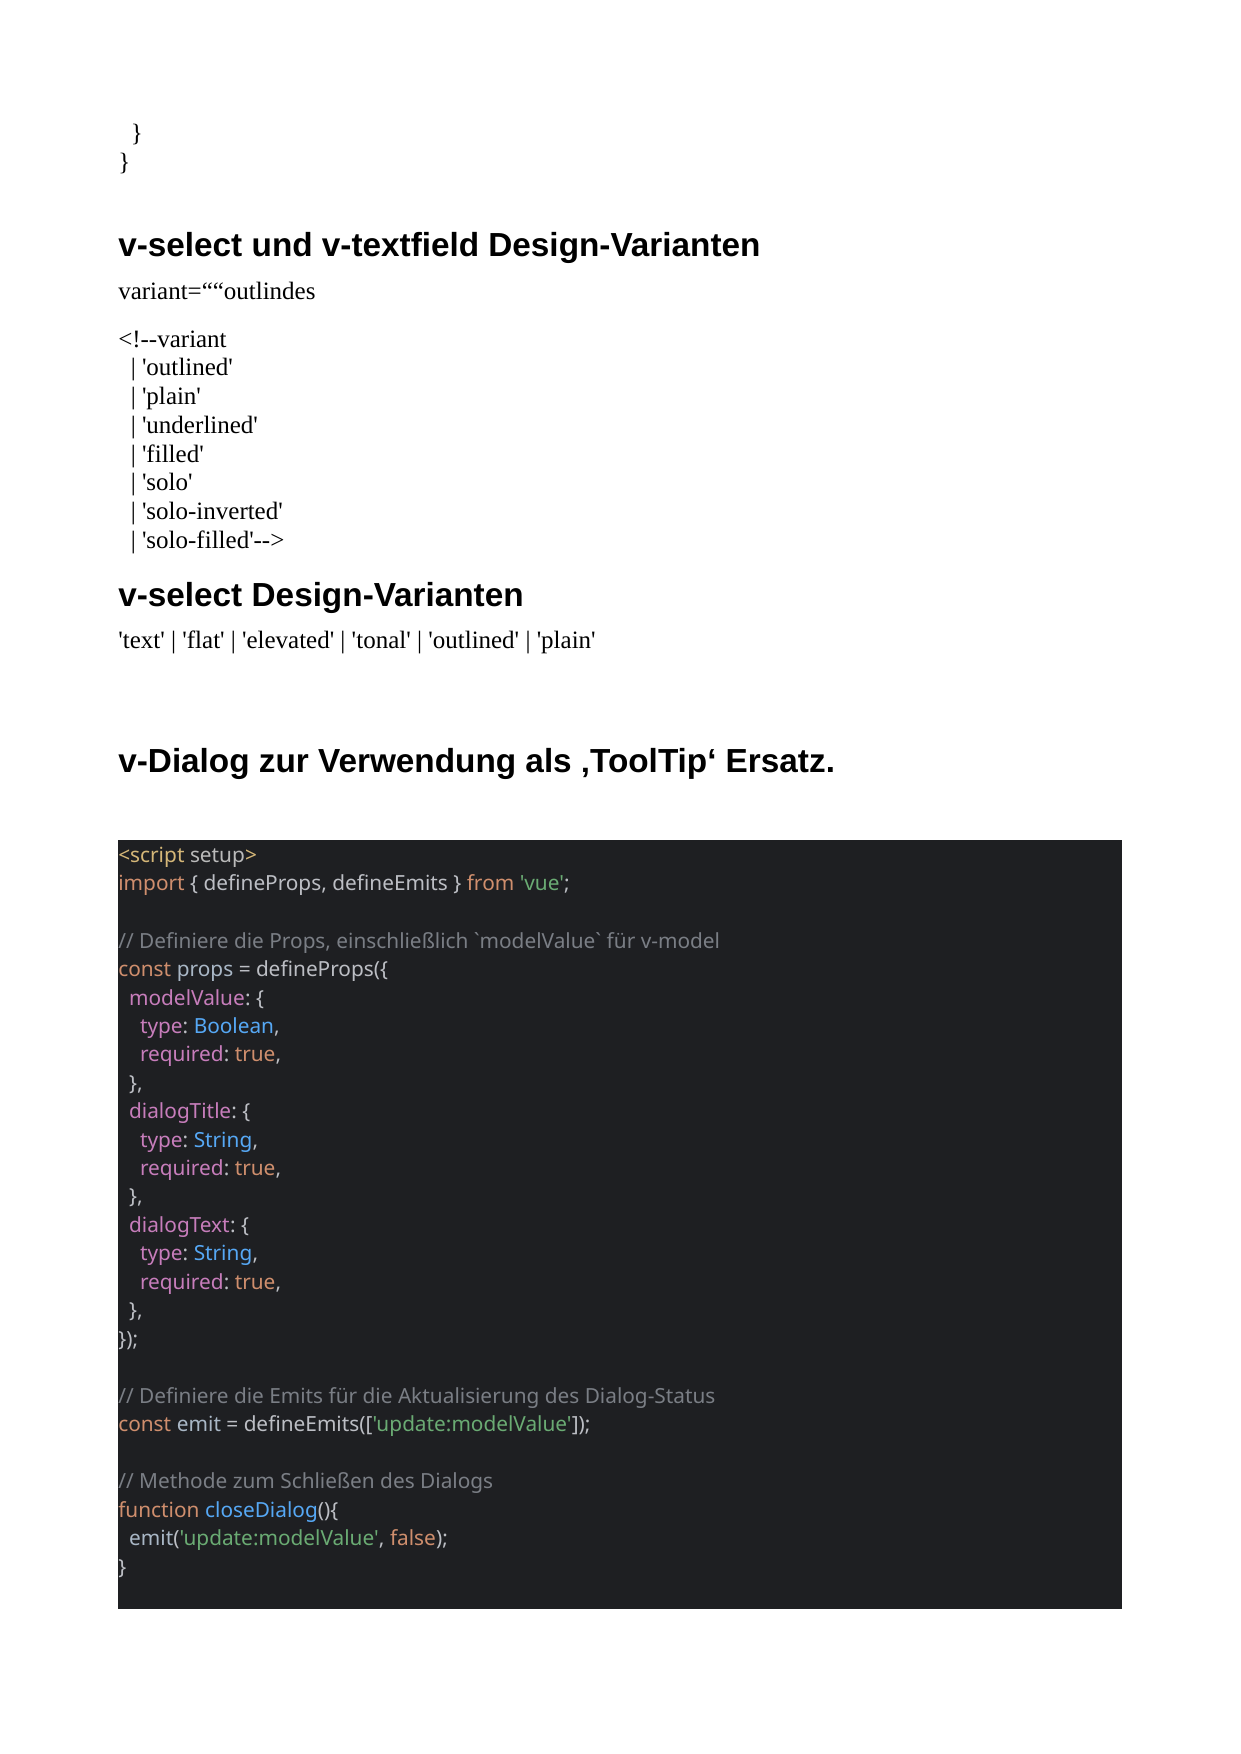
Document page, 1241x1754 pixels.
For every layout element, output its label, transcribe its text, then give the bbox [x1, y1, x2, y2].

text | 'outlined' [118, 352, 1122, 381]
text | 'underlined' [118, 410, 1122, 439]
text | 'filled' [118, 439, 1122, 467]
text variant=““outlindes [118, 276, 1122, 305]
subtitle v-select und v-textfield Design-Varianten [118, 225, 1122, 264]
text <!--variant [118, 324, 1122, 352]
text <script setup> import { defineProps, defineEmits } from 'vue'; // Definiere die Props, einschließlich `modelValue` für v-model const props = defineProps({ modelValue: { type: Boolean, required: true, }, dialogTitle: { type: String, required: true, }, dialogText: { type: String, required: true, }, }); // Definiere die Emits für die Aktualisierung des Dialog-Status const emit = defineEmits(['update:modelValue']); // Methode zum Schließen des Dialogs function closeDialog(){ emit('update:modelValue', false); } [118, 840, 1122, 1609]
text } [118, 147, 1122, 176]
text } [118, 118, 1122, 147]
text | 'solo-inverted' [118, 496, 1122, 525]
text 'text' | 'flat' | 'elevated' | 'tonal' | 'outlined' | 'plain' [118, 626, 1122, 654]
subtitle v-select Design-Varianten [118, 574, 1122, 613]
text | 'solo-filled'--> [118, 525, 1122, 554]
subtitle v-Dialog zur Verwendung als ‚ToolTip‘ Ersatz. [118, 742, 1122, 780]
text | 'solo' [118, 467, 1122, 496]
text | 'plain' [118, 381, 1122, 410]
